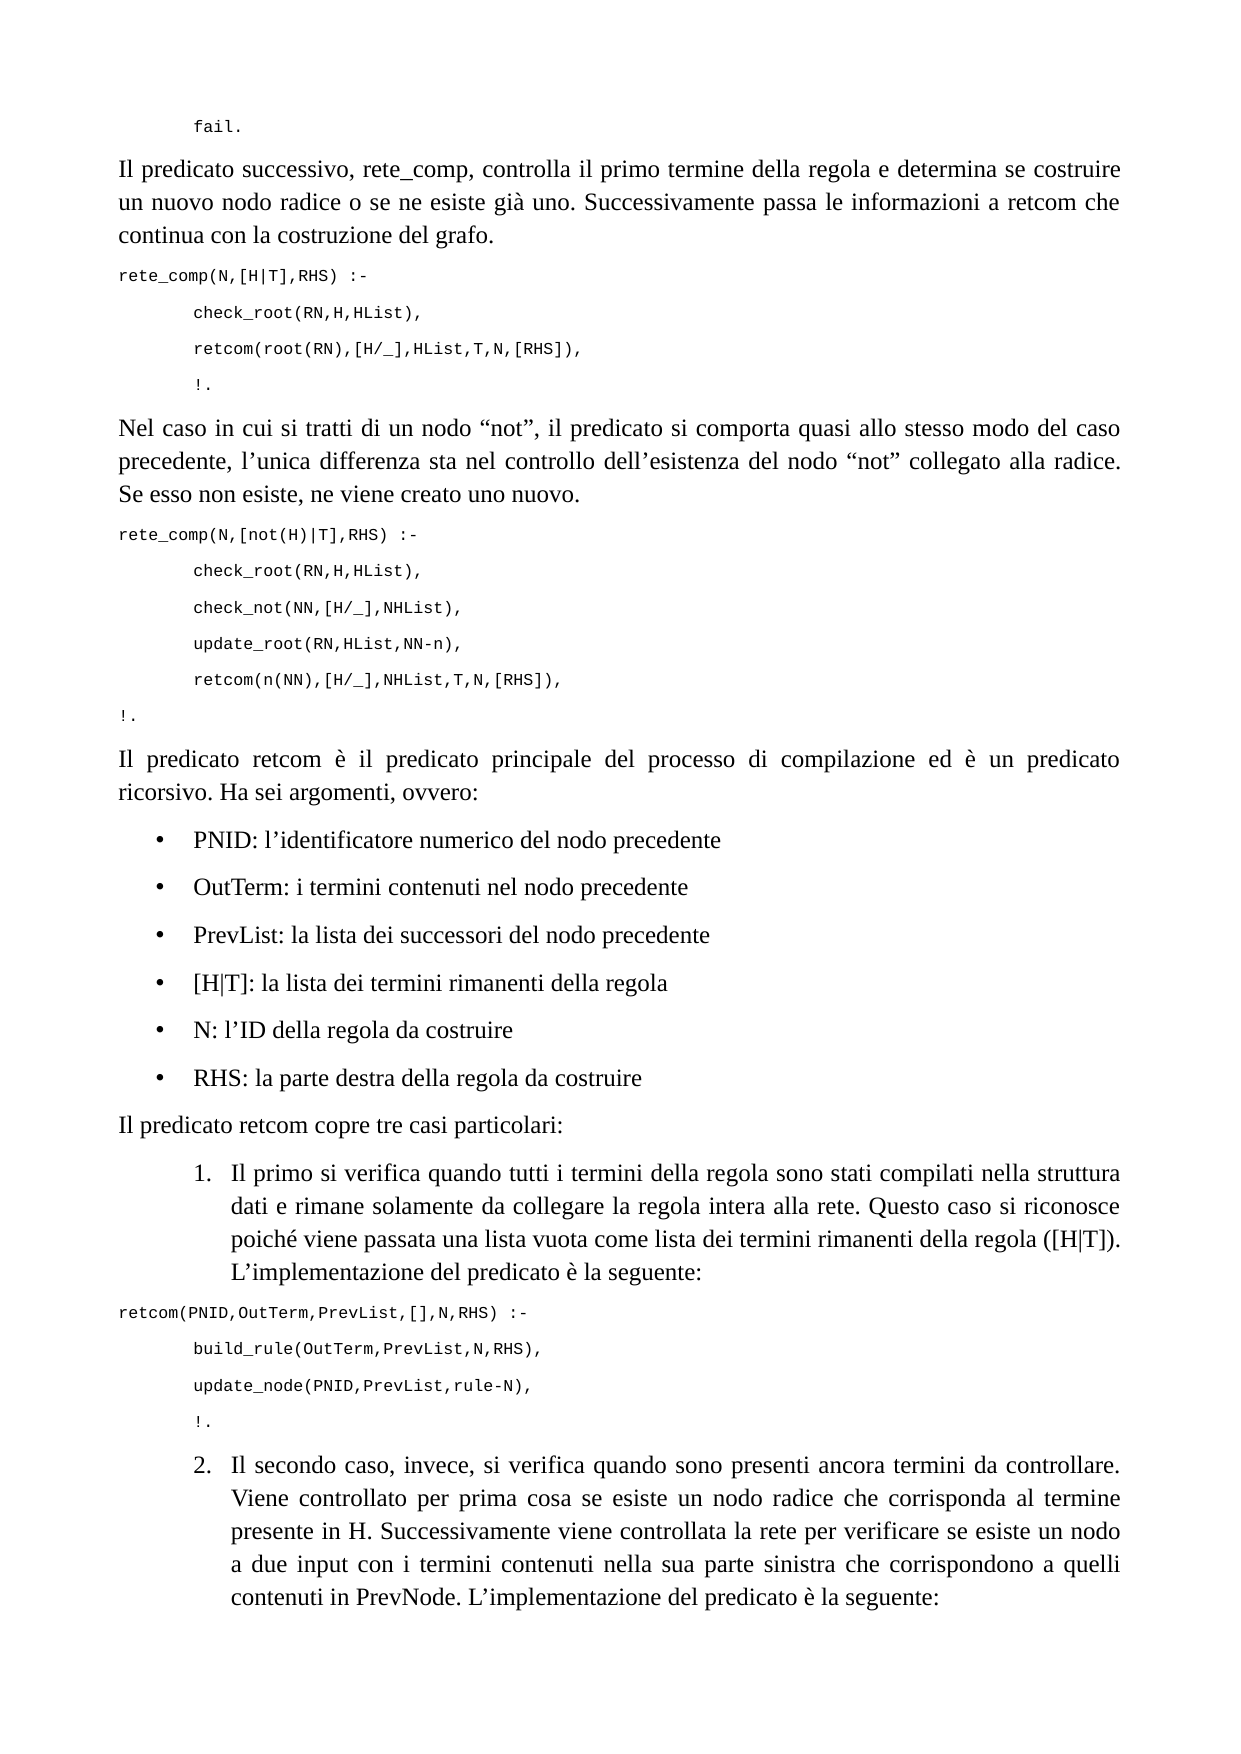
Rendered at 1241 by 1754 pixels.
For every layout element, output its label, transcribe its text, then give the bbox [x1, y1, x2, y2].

text !. [118, 708, 1122, 727]
text retcom(n(NN),[H/_],NHList,T,N,[RHS]), [118, 672, 1122, 691]
list N: l’ID della regola da costruire [156, 1015, 1122, 1044]
text Il predicato successivo, rete_comp, controlla il primo termine della regola e determina se costruire un nuovo nodo radice o se ne esiste già uno. Successivamente passa le informazioni a retcom che continua con la costruzione del grafo. [118, 154, 1122, 249]
text build_rule(OutTerm,PrevList,N,RHS), [118, 1341, 1122, 1360]
text rete_comp(N,[H|T],RHS) :- [118, 268, 1122, 287]
text retcom(PNID,OutTerm,PrevList,[],N,RHS) :- [118, 1305, 1122, 1323]
text rete_comp(N,[not(H)|T],RHS) :- [118, 527, 1122, 546]
text check_root(RN,H,HList), [118, 563, 1122, 582]
text check_root(RN,H,HList), [118, 304, 1122, 323]
list [H|T]: la lista dei termini rimanenti della regola [156, 968, 1122, 996]
list OutTerm: i termini contenuti nel nodo precedente [156, 872, 1122, 901]
list PrevList: la lista dei successori del nodo precedente [156, 920, 1122, 949]
text check_not(NN,[H/_],NHList), [118, 599, 1122, 618]
text Il predicato retcom copre tre casi particolari: [118, 1110, 1122, 1139]
text !. [118, 377, 1122, 396]
list PNID: l’identificatore numerico del nodo precedente [156, 825, 1122, 853]
text retcom(root(RN),[H/_],HList,T,N,[RHS]), [118, 341, 1122, 359]
text update_node(PNID,PrevList,rule-N), [118, 1377, 1122, 1396]
text fail. [118, 118, 1122, 137]
text Il predicato retcom è il predicato principale del processo di compilazione ed è un predicato ricorsivo. Ha sei argomenti, ovvero: [118, 744, 1122, 806]
text update_root(RN,HList,NN-n), [118, 635, 1122, 654]
list Il primo si verifica quando tutti i termini della regola sono stati compilati nella struttura dati e rimane solamente da collegare la regola intera alla rete. Questo caso si riconosce poiché viene passata una lista vuota come lista dei termini rimanenti della regola ([H|T]). L’implementazione del predicato è la seguente: [193, 1158, 1122, 1286]
list RHS: la parte destra della regola da costruire [156, 1063, 1122, 1092]
text !. [118, 1413, 1122, 1432]
text Nel caso in cui si tratti di un nodo “not”, il predicato si comporta quasi allo stesso modo del caso precedente, l’unica differenza sta nel controllo dell’esistenza del nodo “not” collegato alla radice. Se esso non esiste, ne viene creato uno nuovo. [118, 413, 1122, 508]
list Il secondo caso, invece, si verifica quando sono presenti ancora termini da controllare. Viene controllato per prima cosa se esiste un nodo radice che corrisponda al termine presente in H. Successivamente viene controllata la rete per verificare se esiste un nodo a due input con i termini contenuti nella sua parte sinistra che corrispondono a quelli contenuti in PrevNode. L’implementazione del predicato è la seguente: [193, 1450, 1122, 1611]
